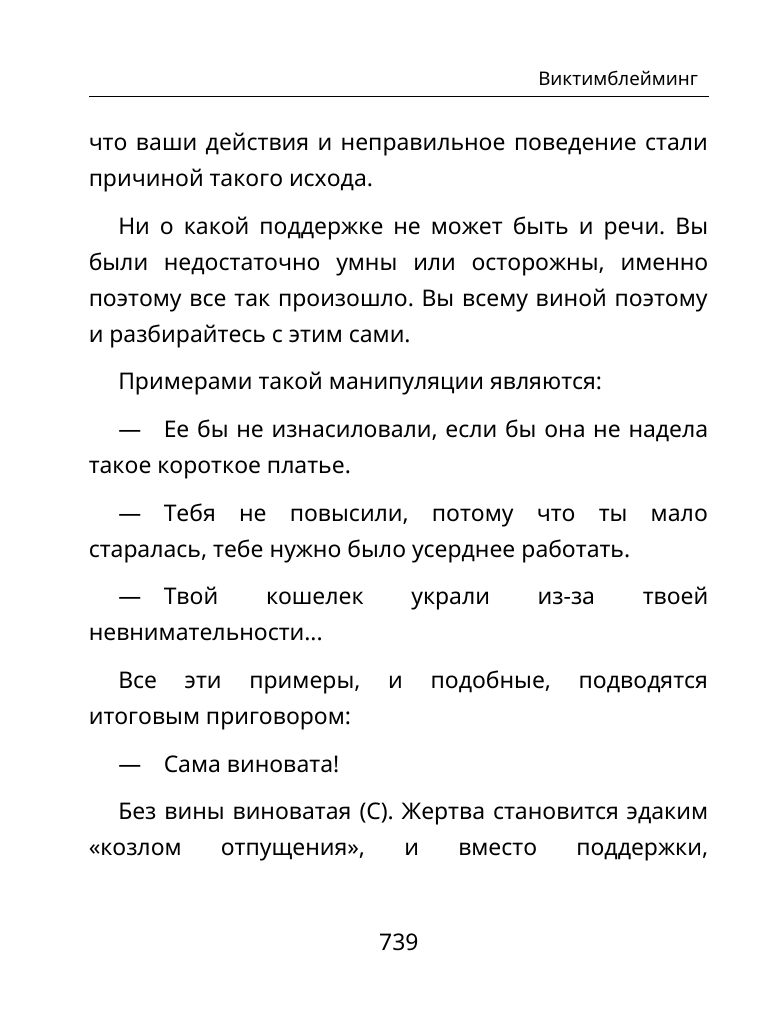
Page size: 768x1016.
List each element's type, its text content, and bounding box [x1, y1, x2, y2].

list Твой кошелек украли из-за твоей невнимательности... [88, 580, 709, 647]
list Тебя не повысили, потому что ты мало старалась, тебе нужно было усерднее работать. [88, 497, 709, 564]
text что ваши действия и неправильное поведение стали причиной такого исхода. [88, 126, 709, 193]
text Без вины виноватая (С). Жертва становится эдаким «козлом отпущения», и вместо поддержки, [88, 795, 709, 862]
list Ее бы не изнасиловали, если бы она не надела такое короткое платье. [88, 413, 709, 480]
list Сама виновата! [88, 747, 709, 779]
text Ни о какой поддержке не может быть и речи. Вы были недостаточно умны или осторожны, именно поэтому все так произошло. Вы всему виной поэтому и разбирайтесь с этим сами. [88, 210, 709, 349]
text Примерами такой манипуляции являются: [88, 365, 709, 396]
text Все эти примеры, и подобные, подводятся итоговым приговором: [88, 664, 709, 731]
